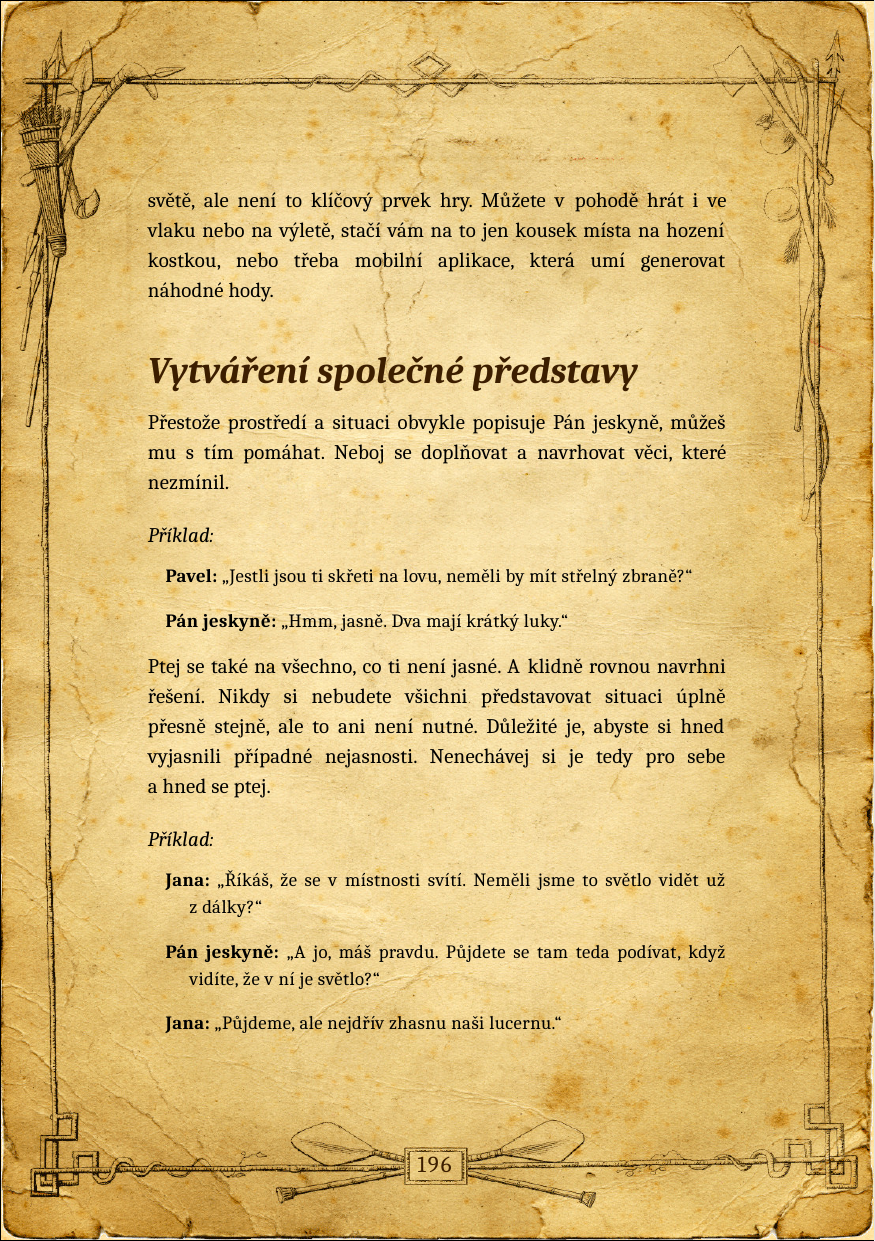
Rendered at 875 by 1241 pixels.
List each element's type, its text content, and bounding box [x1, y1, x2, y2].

text Pán jeskyně: „Hmm, jasně. Dva mají krátký luky.“ [165, 610, 726, 632]
subtitle Vytváření společné představy [148, 350, 726, 393]
text světě, ale není to klíčový prvek hry. Můžete v⁠ pohodě hrát i⁠ ve vlaku nebo na výletě, stačí vám na to jen kousek místa na hození kostkou, nebo třeba mobilní aplikace, která umí generovat náhodné hody. [148, 189, 726, 303]
text Pavel: „Jestli jsou ti skřeti na lovu, neměli by mít střelný zbraně?“ [165, 566, 726, 587]
text Přestože prostředí a⁠ situaci obvykle popisuje Pán jeskyně, můžeš mu s⁠ tím pomáhat. Neboj se doplňovat a⁠ navrhovat věci, které nezmínil. [148, 411, 726, 494]
text Příklad: [148, 524, 726, 548]
text Ptej se také na všechno, co ti není jasné. A⁠ klidně rovnou navrhni řešení. Nikdy si nebudete všichni představovat situaci úplně přesně stejně, ale to ani není nutné. Důležité je, abyste si hned vyjasnili případné nejasnosti. Nenechávej si je tedy pro sebe a⁠ hned se ptej. [148, 655, 726, 798]
text Jana: „Říkáš, že se v⁠ místnosti svítí. Neměli jsme to světlo vidět už z⁠ dálky?“ [165, 870, 726, 918]
picture [1, 1, 874, 1240]
text Jana: „Půjdeme, ale nejdřív zhasnu naši lucernu.“ [165, 1013, 726, 1034]
text Příklad: [148, 828, 726, 852]
text Pán jeskyně: „A⁠ jo, máš pravdu. Půjdete se tam teda podívat, když vidíte, že v⁠ ní je světlo?“ [165, 941, 726, 990]
